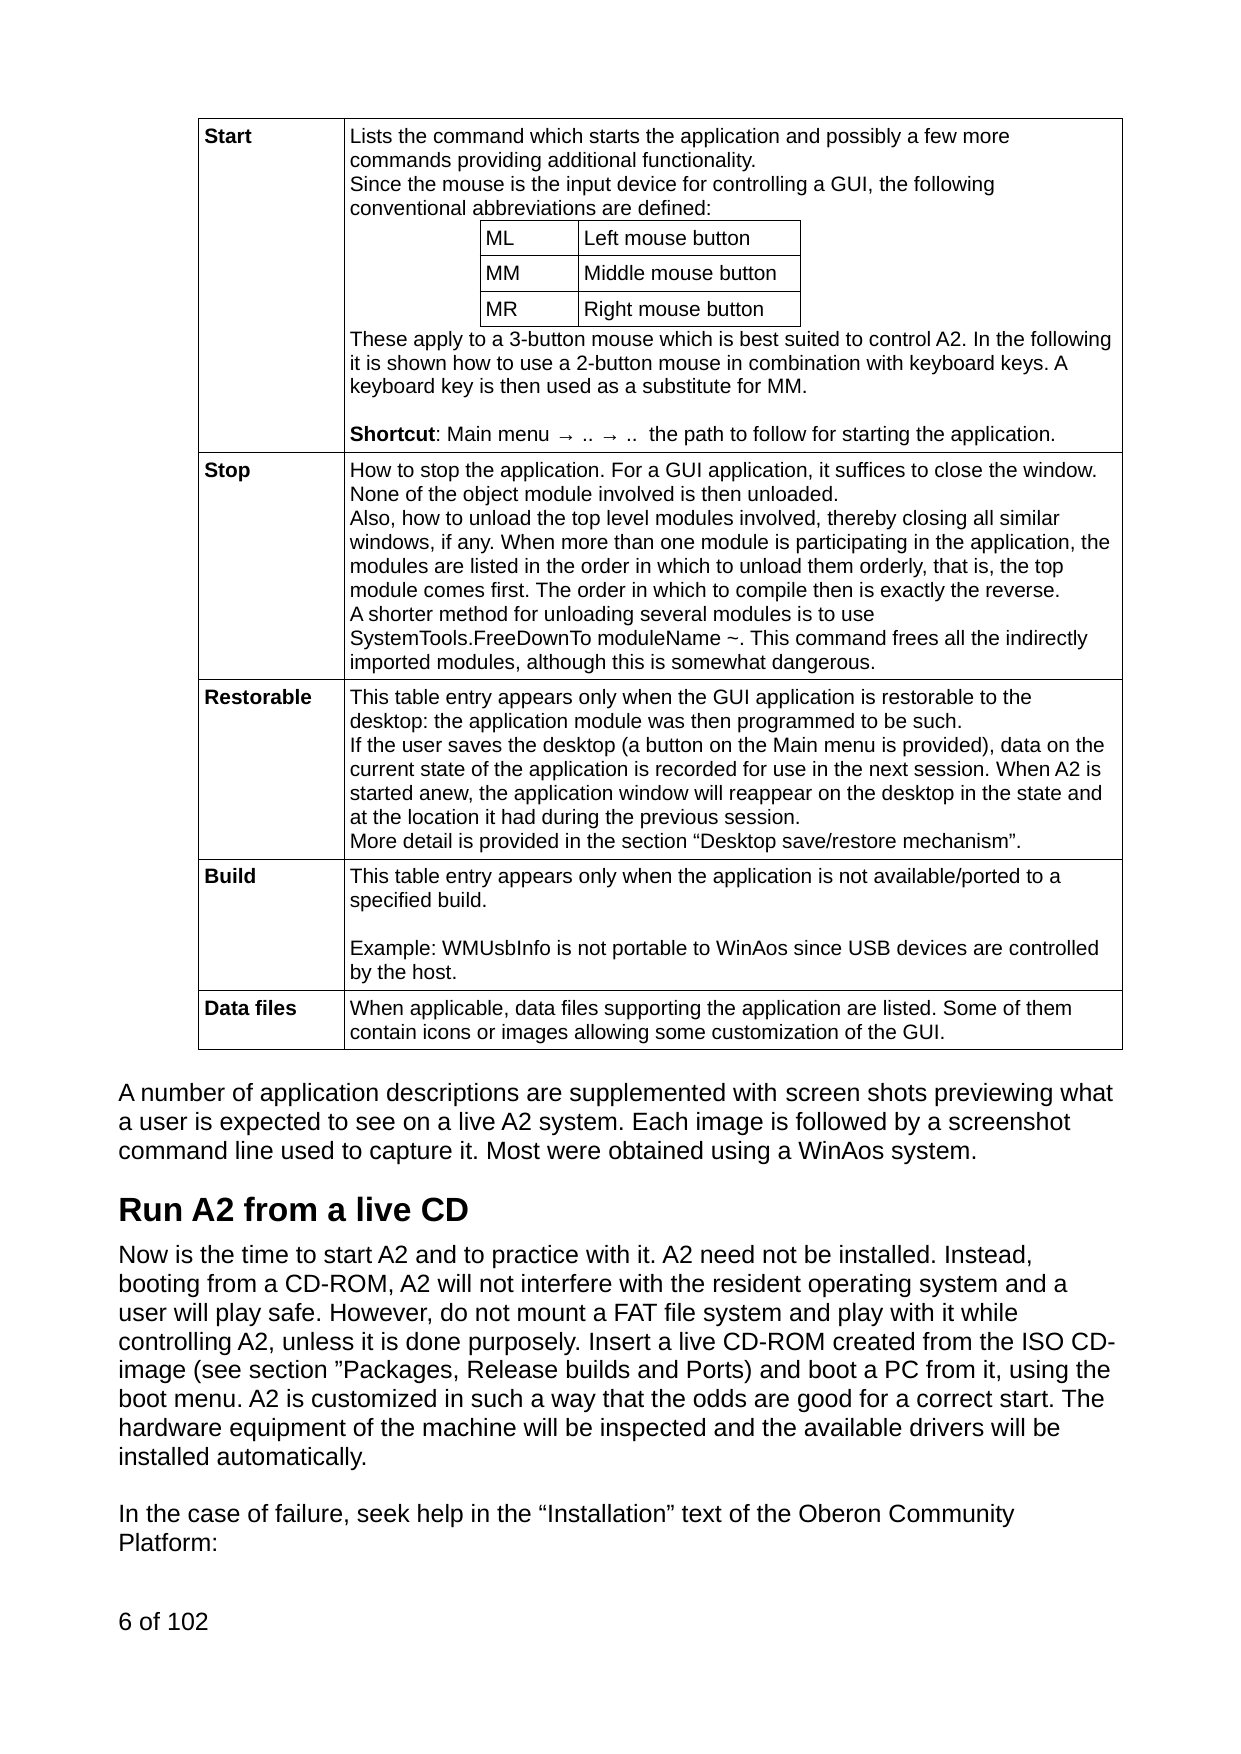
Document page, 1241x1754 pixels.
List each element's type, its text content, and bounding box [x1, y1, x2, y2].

table_cell How to stop the application. For a GUI application, it suffices to close the window. None of the object module involved is then unloaded. Also, how to unload the top level modules involved, thereby closing all similar windows, if any. When more than one module is participating in the application, the modules are listed in the order in which to unload them orderly, that is, the top module comes first. The order in which to compile then is exactly the reverse. A shorter method for unloading several modules is to use SystemTools.FreeDownTo moduleName ~. This command frees all the indirectly imported modules, although this is somewhat dangerous. [345, 453, 1122, 679]
table_cell This table entry appears only when the GUI application is restorable to the desktop: the application module was then programmed to be such. If the user saves the desktop (a button on the Main menu is provided), data on the current state of the application is recorded for use in the next session. When A2 is started anew, the application window will reappear on the desktop in the state and at the location it had during the previous session. More detail is provided in the section “Desktop save/restore mechanism”. [345, 680, 1122, 858]
text In the case of failure, seek help in the “Installation” text of the Oberon Community Platform: [118, 1499, 1122, 1557]
table_header Left mouse button [579, 221, 800, 255]
table_cell When applicable, data files supporting the application are listed. Some of them contain icons or images allowing some customization of the GUI. [345, 991, 1122, 1049]
table_cell Lists the command which starts the application and possibly a few more commands providing additional functionality. Since the mouse is the input device for controlling a GUI, the following conventional abbreviations are defined: These apply to a 3-button mouse which is best suited to control A2. In the following it is shown how to use a 2-button mouse in combination with keyboard keys. A keyboard key is then used as a substitute for MM. Shortcut: Main menu → .. → .. the path to follow for starting the application. [345, 119, 1122, 452]
table_cell Restorable [199, 680, 344, 858]
table_cell Start [199, 119, 344, 452]
table_cell MM [481, 256, 578, 291]
table_header ML [481, 221, 578, 255]
text Now is the time to start A2 and to practice with it. A2 need not be installed. Instead, booting from a CD-ROM, A2 will not interfere with the resident operating system and a user will play safe. However, do not mount a FAT file system and play with it while controlling A2, unless it is done purposely. Insert a live CD-ROM created from the ISO CD-image (see section ”Packages, Release builds and Ports) and boot a PC from it, using the boot menu. A2 is customized in such a way that the odds are good for a correct start. The hardware equipment of the machine will be inspected and the available drivers will be installed automatically. [118, 1241, 1122, 1471]
table_cell MR [481, 292, 578, 326]
table_cell Right mouse button [579, 292, 800, 326]
table_cell This table entry appears only when the application is not available/ported to a specified build. Example: WMUsbInfo is not portable to WinAos since USB devices are controlled by the host. [345, 860, 1122, 990]
table_cell Middle mouse button [579, 256, 800, 291]
text A number of application descriptions are supplemented with screen shots previewing what a user is expected to see on a live A2 system. Each image is followed by a screenshot command line used to capture it. Most were obtained using a WinAos system. [118, 1078, 1122, 1164]
subtitle Run A2 from a live CD [118, 1189, 1122, 1228]
table_cell Stop [199, 453, 344, 679]
table_cell Data files [199, 991, 344, 1049]
table_cell Build [199, 860, 344, 990]
